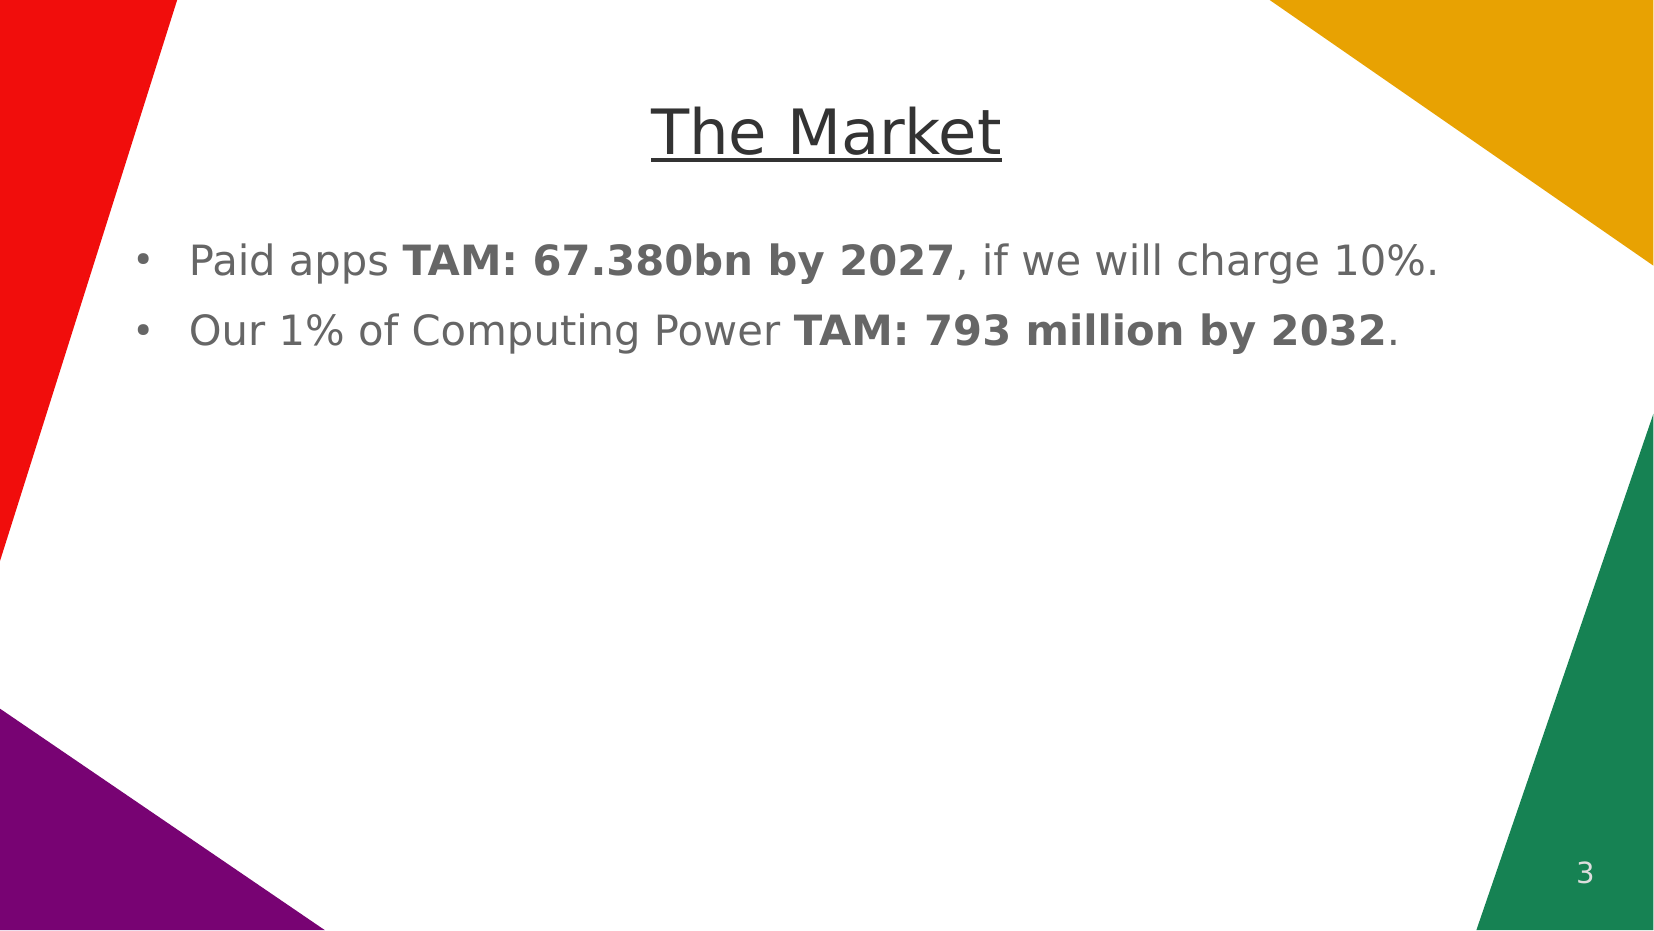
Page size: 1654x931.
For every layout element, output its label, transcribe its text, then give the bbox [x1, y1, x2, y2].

list Paid apps TAM: 67.380bn by 2027, if we will charge 10%. Our 1% of Computing Power TAM: 793 million by 2032. [118, 236, 1536, 827]
title The Market [118, 59, 1536, 207]
